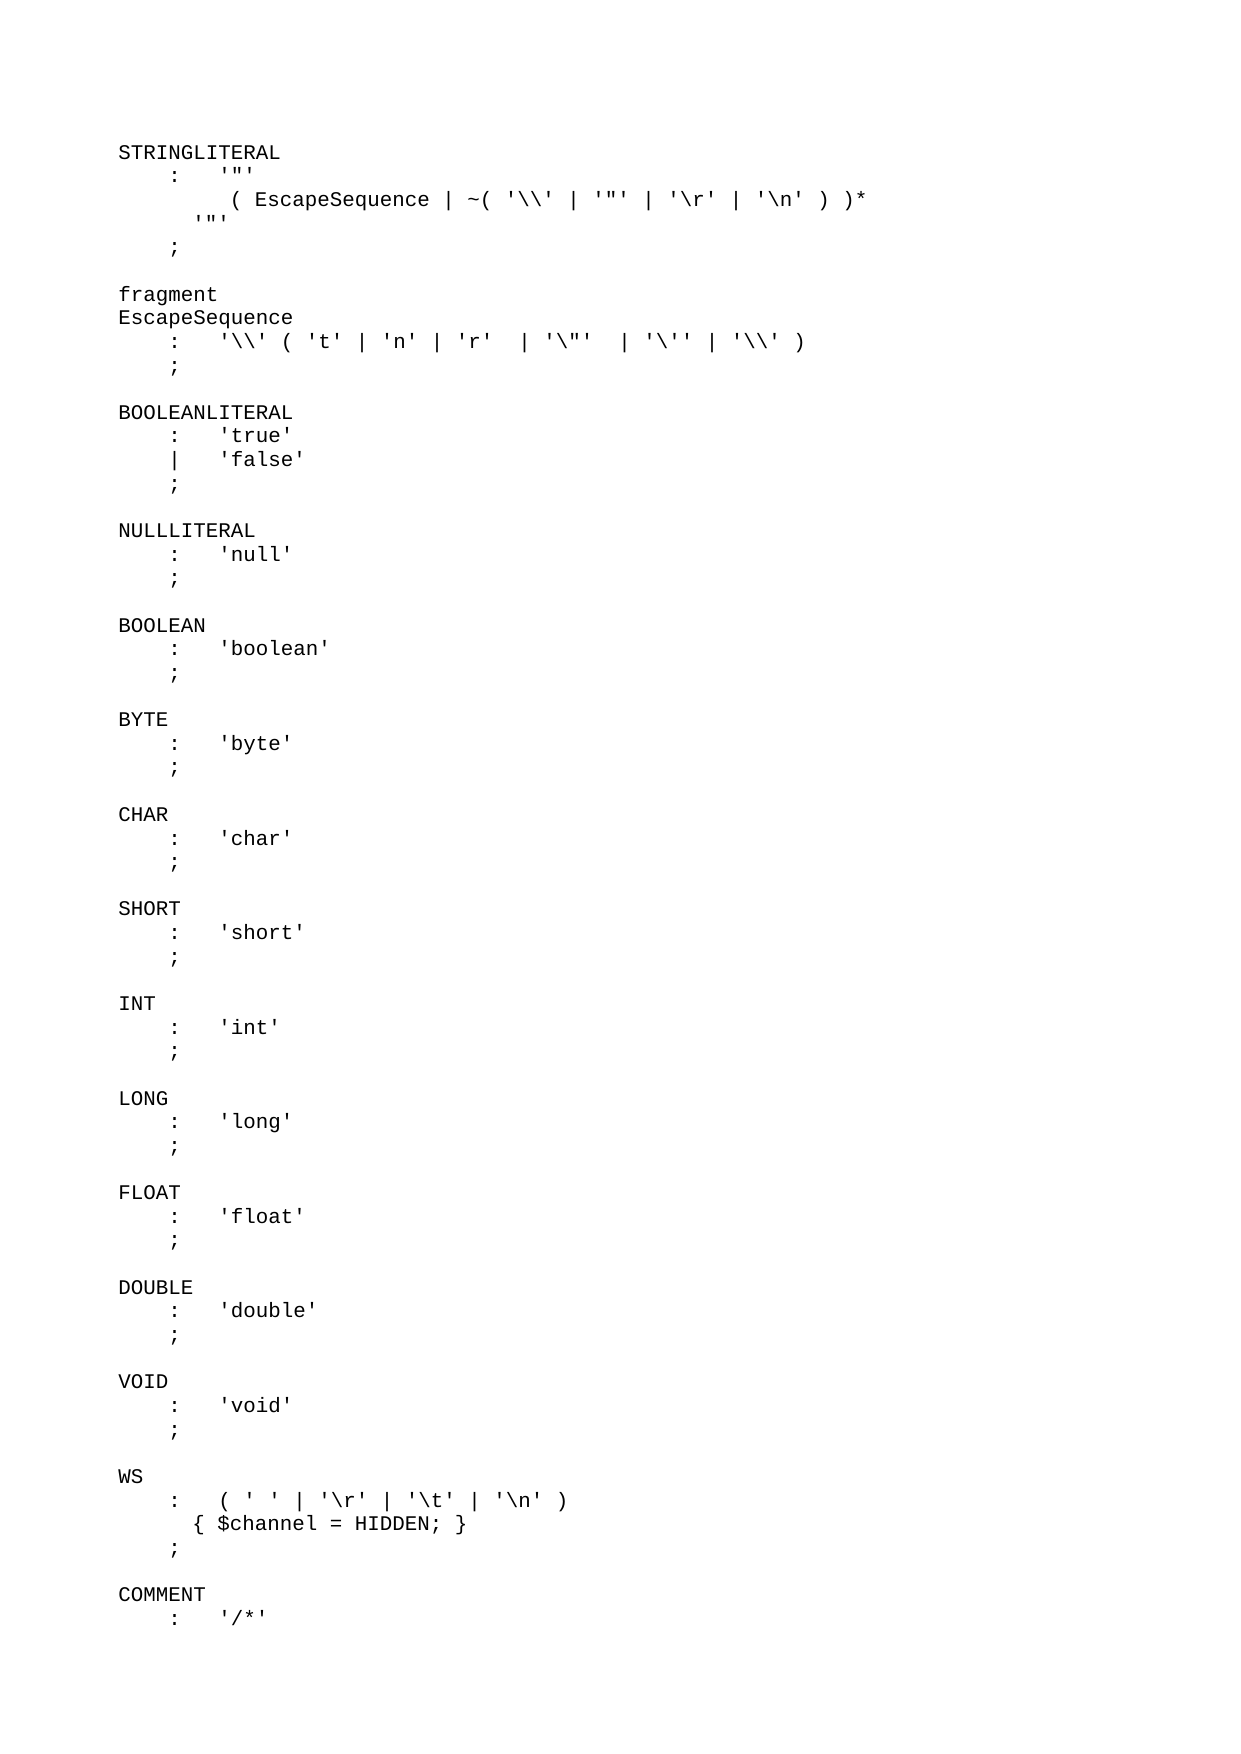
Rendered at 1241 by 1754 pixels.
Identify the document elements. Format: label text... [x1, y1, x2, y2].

text WS [118, 1466, 1123, 1489]
text ; [118, 946, 1123, 969]
text ; [118, 1324, 1123, 1348]
text ; [118, 1040, 1123, 1064]
text : 'long' [118, 1111, 1123, 1135]
text | 'false' [118, 449, 1123, 473]
text BOOLEANLITERAL [118, 402, 1123, 426]
text ; [118, 567, 1123, 591]
text FLOAT [118, 1182, 1123, 1206]
text : 'int' [118, 1017, 1123, 1040]
text COMMENT [118, 1584, 1123, 1608]
text fragment [118, 284, 1123, 307]
text : 'boolean' [118, 638, 1123, 662]
text LONG [118, 1088, 1123, 1111]
text : '\\' ( 't' | 'n' | 'r' | '\"' | '\'' | '\\' ) [118, 331, 1123, 354]
text INT [118, 993, 1123, 1017]
text ; [118, 662, 1123, 686]
text : '/*' [118, 1608, 1123, 1631]
text : 'double' [118, 1300, 1123, 1324]
text ; [118, 851, 1123, 875]
text ; [118, 1229, 1123, 1253]
text : 'byte' [118, 733, 1123, 757]
text ( EscapeSequence | ~( '\\' | '"' | '\r' | '\n' ) )* [118, 189, 1123, 213]
text ; [118, 1537, 1123, 1561]
text : 'float' [118, 1206, 1123, 1229]
text NULLLITERAL [118, 520, 1123, 544]
text CHAR [118, 804, 1123, 827]
text : '"' [118, 165, 1123, 189]
text : ( ' ' | '\r' | '\t' | '\n' ) [118, 1489, 1123, 1513]
text DOUBLE [118, 1277, 1123, 1300]
text STRINGLITERAL [118, 142, 1123, 165]
text BYTE [118, 709, 1123, 733]
text SHORT [118, 898, 1123, 922]
text : 'char' [118, 827, 1123, 851]
text '"' [118, 213, 1123, 236]
text ; [118, 236, 1123, 260]
text EscapeSequence [118, 307, 1123, 331]
text : 'void' [118, 1395, 1123, 1419]
text ; [118, 757, 1123, 780]
text ; [118, 1419, 1123, 1442]
text VOID [118, 1371, 1123, 1395]
text ; [118, 473, 1123, 496]
text BOOLEAN [118, 615, 1123, 638]
text : 'true' [118, 426, 1123, 449]
text ; [118, 1135, 1123, 1158]
text : 'short' [118, 922, 1123, 946]
text { $channel = HIDDEN; } [118, 1513, 1123, 1537]
text : 'null' [118, 544, 1123, 567]
text ; [118, 354, 1123, 378]
